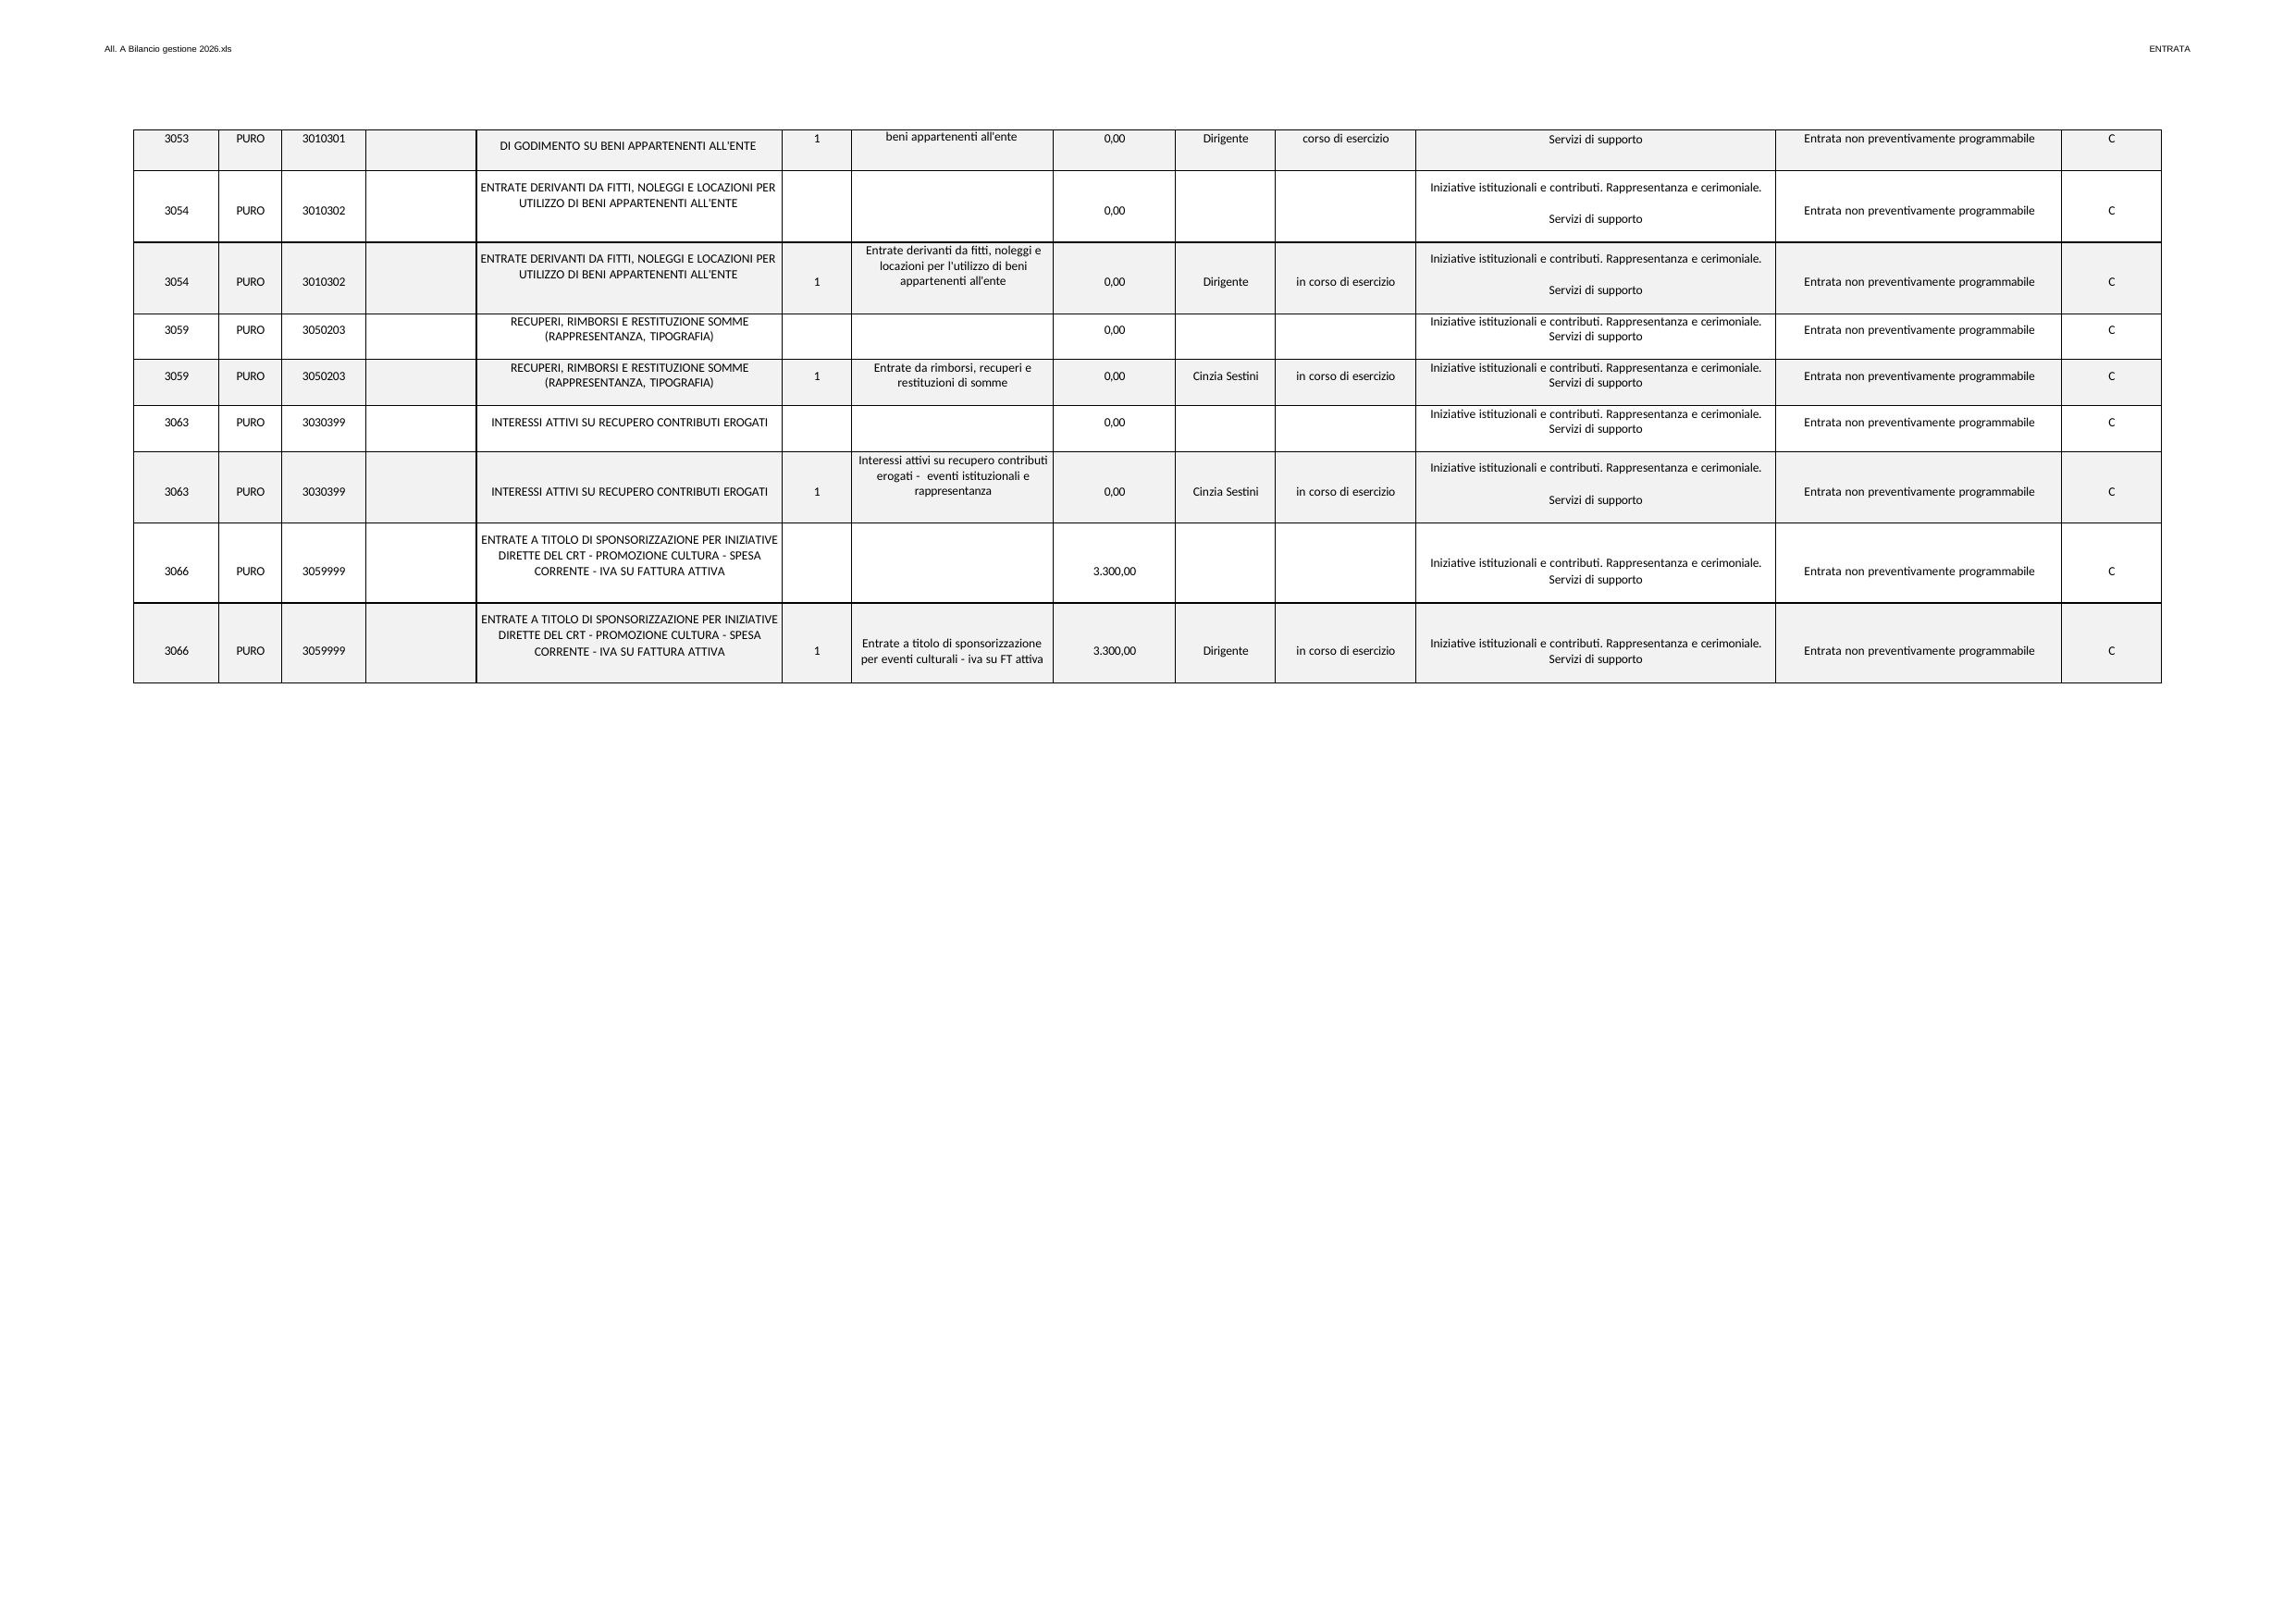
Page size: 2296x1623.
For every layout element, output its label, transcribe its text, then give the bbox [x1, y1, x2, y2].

table_cell 1 [783, 130, 851, 170]
table_cell ENTRATE A TITOLO DI SPONSORIZZAZIONE PER INIZIATIVE DIRETTE DEL CRT - PROMOZIONE CULTURA - SPESA CORRENTE - IVA SU FATTURA ATTIVA [477, 523, 782, 602]
table_cell Dirigente [1176, 604, 1275, 682]
table_cell 3063 [134, 452, 218, 523]
table_cell PURO [219, 171, 281, 241]
table_cell PURO [219, 360, 281, 405]
table_cell 3063 [134, 406, 218, 451]
table_cell RECUPERI, RIMBORSI E RESTITUZIONE SOMME (RAPPRESENTANZA, TIPOGRAFIA) [477, 314, 782, 359]
table_cell PURO [219, 406, 281, 451]
table_cell [366, 171, 475, 241]
table_cell C [2062, 243, 2161, 313]
table_cell [1276, 171, 1415, 241]
table_cell Entrate derivanti da fitti, noleggi e locazioni per l'utilizzo di beni appartenenti all'ente [852, 243, 1053, 313]
table_cell 3010302 [282, 243, 365, 313]
table_cell Entrata non preventivamente programmabile [1776, 452, 2061, 523]
table_cell [1176, 314, 1275, 359]
table_cell 1 [783, 604, 851, 682]
table_cell corso di esercizio [1276, 130, 1415, 170]
table_cell 0,00 [1054, 243, 1175, 313]
table_cell 3050203 [282, 314, 365, 359]
table_cell 1 [783, 360, 851, 405]
table_cell 0,00 [1054, 314, 1175, 359]
table_cell 3059 [134, 360, 218, 405]
table_cell Servizi di supporto [1416, 130, 1775, 170]
table_cell Iniziative istituzionali e contributi. Rappresentanza e cerimoniale. Servizi di supporto [1416, 314, 1775, 359]
table_cell 0,00 [1054, 406, 1175, 451]
table_cell RECUPERI, RIMBORSI E RESTITUZIONE SOMME (RAPPRESENTANZA, TIPOGRAFIA) [477, 360, 782, 405]
table_cell 3066 [134, 523, 218, 602]
table_cell Cinzia Sestini [1176, 452, 1275, 523]
table_cell 0,00 [1054, 171, 1175, 241]
table_cell 3030399 [282, 406, 365, 451]
table_cell [1176, 171, 1275, 241]
table_cell 0,00 [1054, 130, 1175, 170]
table_cell C [2062, 452, 2161, 523]
table_cell 3059 [134, 314, 218, 359]
table_cell DI GODIMENTO SU BENI APPARTENENTI ALL'ENTE [477, 130, 782, 170]
table_cell 3.300,00 [1054, 604, 1175, 682]
table_cell Entrate a titolo di sponsorizzazione per eventi culturali - iva su FT attiva [852, 604, 1053, 682]
table_cell C [2062, 406, 2161, 451]
table_cell in corso di esercizio [1276, 604, 1415, 682]
table_cell C [2062, 360, 2161, 405]
table_cell C [2062, 130, 2161, 170]
table_cell 0,00 [1054, 452, 1175, 523]
table_cell [366, 604, 475, 682]
table_cell Entrata non preventivamente programmabile [1776, 314, 2061, 359]
table_cell Iniziative istituzionali e contributi. Rappresentanza e cerimoniale. Servizi di supporto [1416, 523, 1775, 602]
table_cell PURO [219, 523, 281, 602]
table_cell Iniziative istituzionali e contributi. Rappresentanza e cerimoniale. Servizi di supporto [1416, 604, 1775, 682]
table_cell 3066 [134, 604, 218, 682]
table_cell [783, 523, 851, 602]
table_cell [1176, 523, 1275, 602]
table_cell [366, 243, 475, 313]
table_cell [1276, 314, 1415, 359]
table_cell 3030399 [282, 452, 365, 523]
table_cell [366, 452, 475, 523]
table_cell PURO [219, 604, 281, 682]
table_cell 1 [783, 243, 851, 313]
table_cell C [2062, 314, 2161, 359]
table_cell ENTRATE DERIVANTI DA FITTI, NOLEGGI E LOCAZIONI PER UTILIZZO DI BENI APPARTENENTI ALL'ENTE [477, 171, 782, 241]
table_cell in corso di esercizio [1276, 360, 1415, 405]
table_cell Iniziative istituzionali e contributi. Rappresentanza e cerimoniale. Servizi di supporto [1416, 171, 1775, 241]
table_cell [366, 360, 475, 405]
table_cell Entrata non preventivamente programmabile [1776, 360, 2061, 405]
table_cell ENTRATE DERIVANTI DA FITTI, NOLEGGI E LOCAZIONI PER UTILIZZO DI BENI APPARTENENTI ALL'ENTE [477, 243, 782, 313]
table_cell 3010301 [282, 130, 365, 170]
table_cell [852, 406, 1053, 451]
table_cell 3054 [134, 243, 218, 313]
table_cell 3053 [134, 130, 218, 170]
table_cell Entrata non preventivamente programmabile [1776, 523, 2061, 602]
table_cell Interessi attivi su recupero contributi erogati - eventi istituzionali e rappresentanza [852, 452, 1053, 523]
table_cell in corso di esercizio [1276, 243, 1415, 313]
table_cell PURO [219, 243, 281, 313]
table_cell [1276, 406, 1415, 451]
table_cell 3050203 [282, 360, 365, 405]
table_cell 3059999 [282, 523, 365, 602]
table_cell [783, 314, 851, 359]
table_cell Dirigente [1176, 243, 1275, 313]
table_cell 0,00 [1054, 360, 1175, 405]
table_cell [366, 523, 475, 602]
table_cell C [2062, 171, 2161, 241]
table_cell [852, 523, 1053, 602]
table_cell [852, 314, 1053, 359]
table_cell Iniziative istituzionali e contributi. Rappresentanza e cerimoniale. Servizi di supporto [1416, 406, 1775, 451]
table_cell PURO [219, 452, 281, 523]
table_cell [366, 406, 475, 451]
table_cell [1276, 523, 1415, 602]
table_cell Entrata non preventivamente programmabile [1776, 130, 2061, 170]
table_cell Iniziative istituzionali e contributi. Rappresentanza e cerimoniale. Servizi di supporto [1416, 452, 1775, 523]
table_cell 3.300,00 [1054, 523, 1175, 602]
table_cell 3010302 [282, 171, 365, 241]
table_cell Cinzia Sestini [1176, 360, 1275, 405]
table_cell [783, 171, 851, 241]
table_cell Dirigente [1176, 130, 1275, 170]
table_cell Entrate da rimborsi, recuperi e restituzioni di somme [852, 360, 1053, 405]
table_cell C [2062, 523, 2161, 602]
table_cell ENTRATE A TITOLO DI SPONSORIZZAZIONE PER INIZIATIVE DIRETTE DEL CRT - PROMOZIONE CULTURA - SPESA CORRENTE - IVA SU FATTURA ATTIVA [477, 604, 782, 682]
table_cell C [2062, 604, 2161, 682]
table_cell [366, 130, 475, 170]
table_cell 1 [783, 452, 851, 523]
table_cell Iniziative istituzionali e contributi. Rappresentanza e cerimoniale. Servizi di supporto [1416, 360, 1775, 405]
table_cell Entrata non preventivamente programmabile [1776, 604, 2061, 682]
table_cell beni appartenenti all'ente [852, 130, 1053, 170]
table_cell 3054 [134, 171, 218, 241]
table_cell Iniziative istituzionali e contributi. Rappresentanza e cerimoniale. Servizi di supporto [1416, 243, 1775, 313]
table_cell Entrata non preventivamente programmabile [1776, 171, 2061, 241]
table_cell [366, 314, 475, 359]
table_cell in corso di esercizio [1276, 452, 1415, 523]
table_cell Entrata non preventivamente programmabile [1776, 243, 2061, 313]
table_cell INTERESSI ATTIVI SU RECUPERO CONTRIBUTI EROGATI [477, 406, 782, 451]
table_cell Entrata non preventivamente programmabile [1776, 406, 2061, 451]
table_cell PURO [219, 130, 281, 170]
table_cell 3059999 [282, 604, 365, 682]
table_cell PURO [219, 314, 281, 359]
table_cell [783, 406, 851, 451]
table_cell [1176, 406, 1275, 451]
table_cell [852, 171, 1053, 241]
table_cell INTERESSI ATTIVI SU RECUPERO CONTRIBUTI EROGATI [477, 452, 782, 523]
